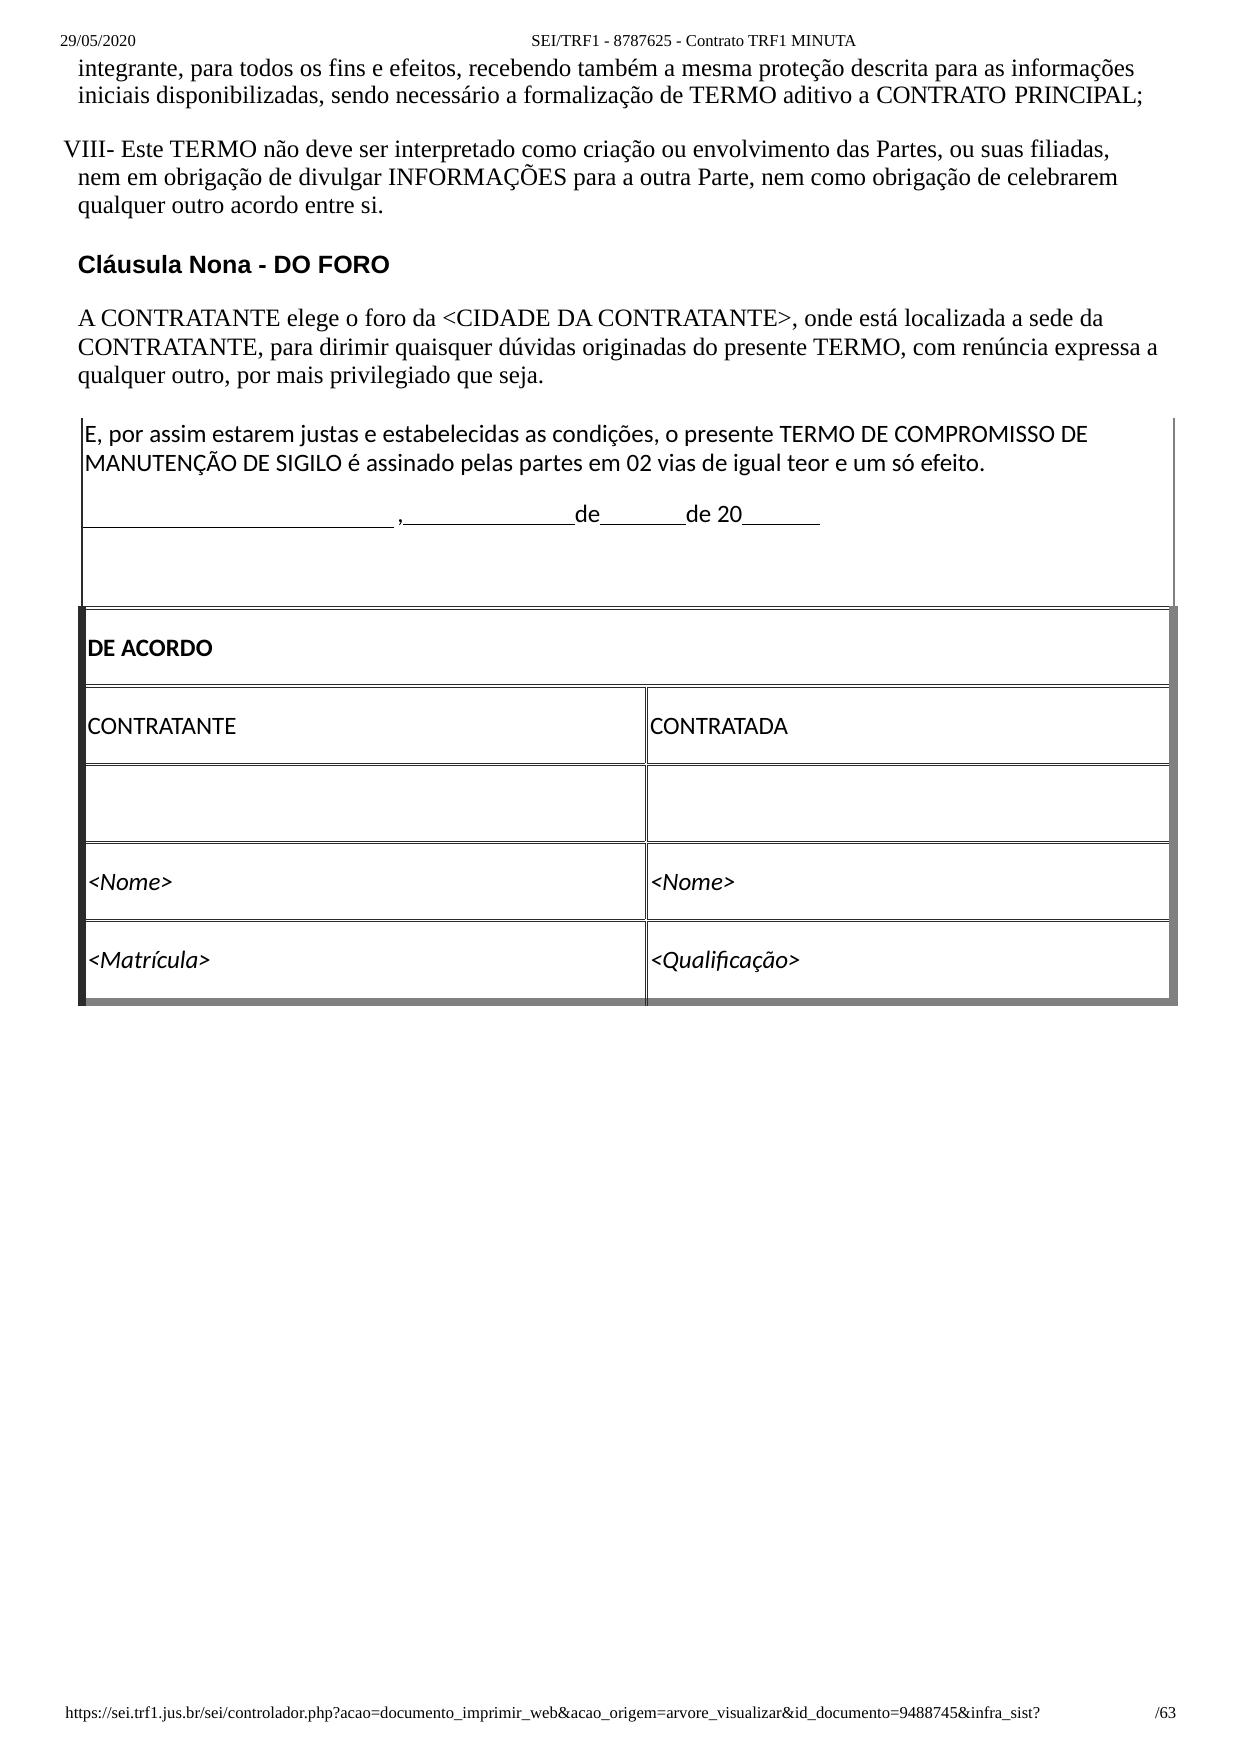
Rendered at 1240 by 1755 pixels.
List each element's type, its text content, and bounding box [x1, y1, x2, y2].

table_header E, por assim estarem justas e estabelecidas as condições, o presente TERMO DE COMPROMISSO DE MANUTENÇÃO DE SIGILO é assinado pelas partes em 02 vias de igual teor e um só efeito. , de de 20 [83, 418, 1173, 527]
list - Este TERMO não deve ser interpretado como criação ou envolvimento das Partes, ou suas filiadas, nem em obrigação de divulgar INFORMAÇÕES para a outra Parte, nem como obrigação de celebrarem qualquer outro acordo entre si. [63, 134, 1132, 219]
text A CONTRATANTE elege o foro da <CIDADE DA CONTRATANTE>, onde está localizada a sede da [78, 304, 1189, 332]
table_cell <Nome> [86, 844, 645, 919]
list integrante, para todos os fins e efeitos, recebendo também a mesma proteção descrita para as informações iniciais disponibilizadas, sendo necessário a formalização de TERMO aditivo a CONTRATO PRINCIPAL; [63, 53, 1151, 109]
table_cell [86, 766, 645, 841]
table_cell [394, 527, 1173, 606]
table_cell CONTRATADA [648, 688, 1169, 762]
subtitle Cláusula Nona - DO FORO [78, 251, 1189, 279]
table_cell DE ACORDO [86, 610, 1169, 684]
table_cell CONTRATANTE [86, 688, 645, 762]
text CONTRATANTE, para dirimir quaisquer dúvidas originadas do presente TERMO, com renúncia expressa a qualquer outro, por mais privilegiado que seja. [78, 332, 1189, 389]
table_cell [83, 528, 394, 606]
table_cell <Qualificação> [648, 922, 1169, 998]
table_cell <Matrícula> [86, 922, 645, 998]
table_cell [648, 766, 1169, 841]
table_cell <Nome> [648, 844, 1169, 919]
